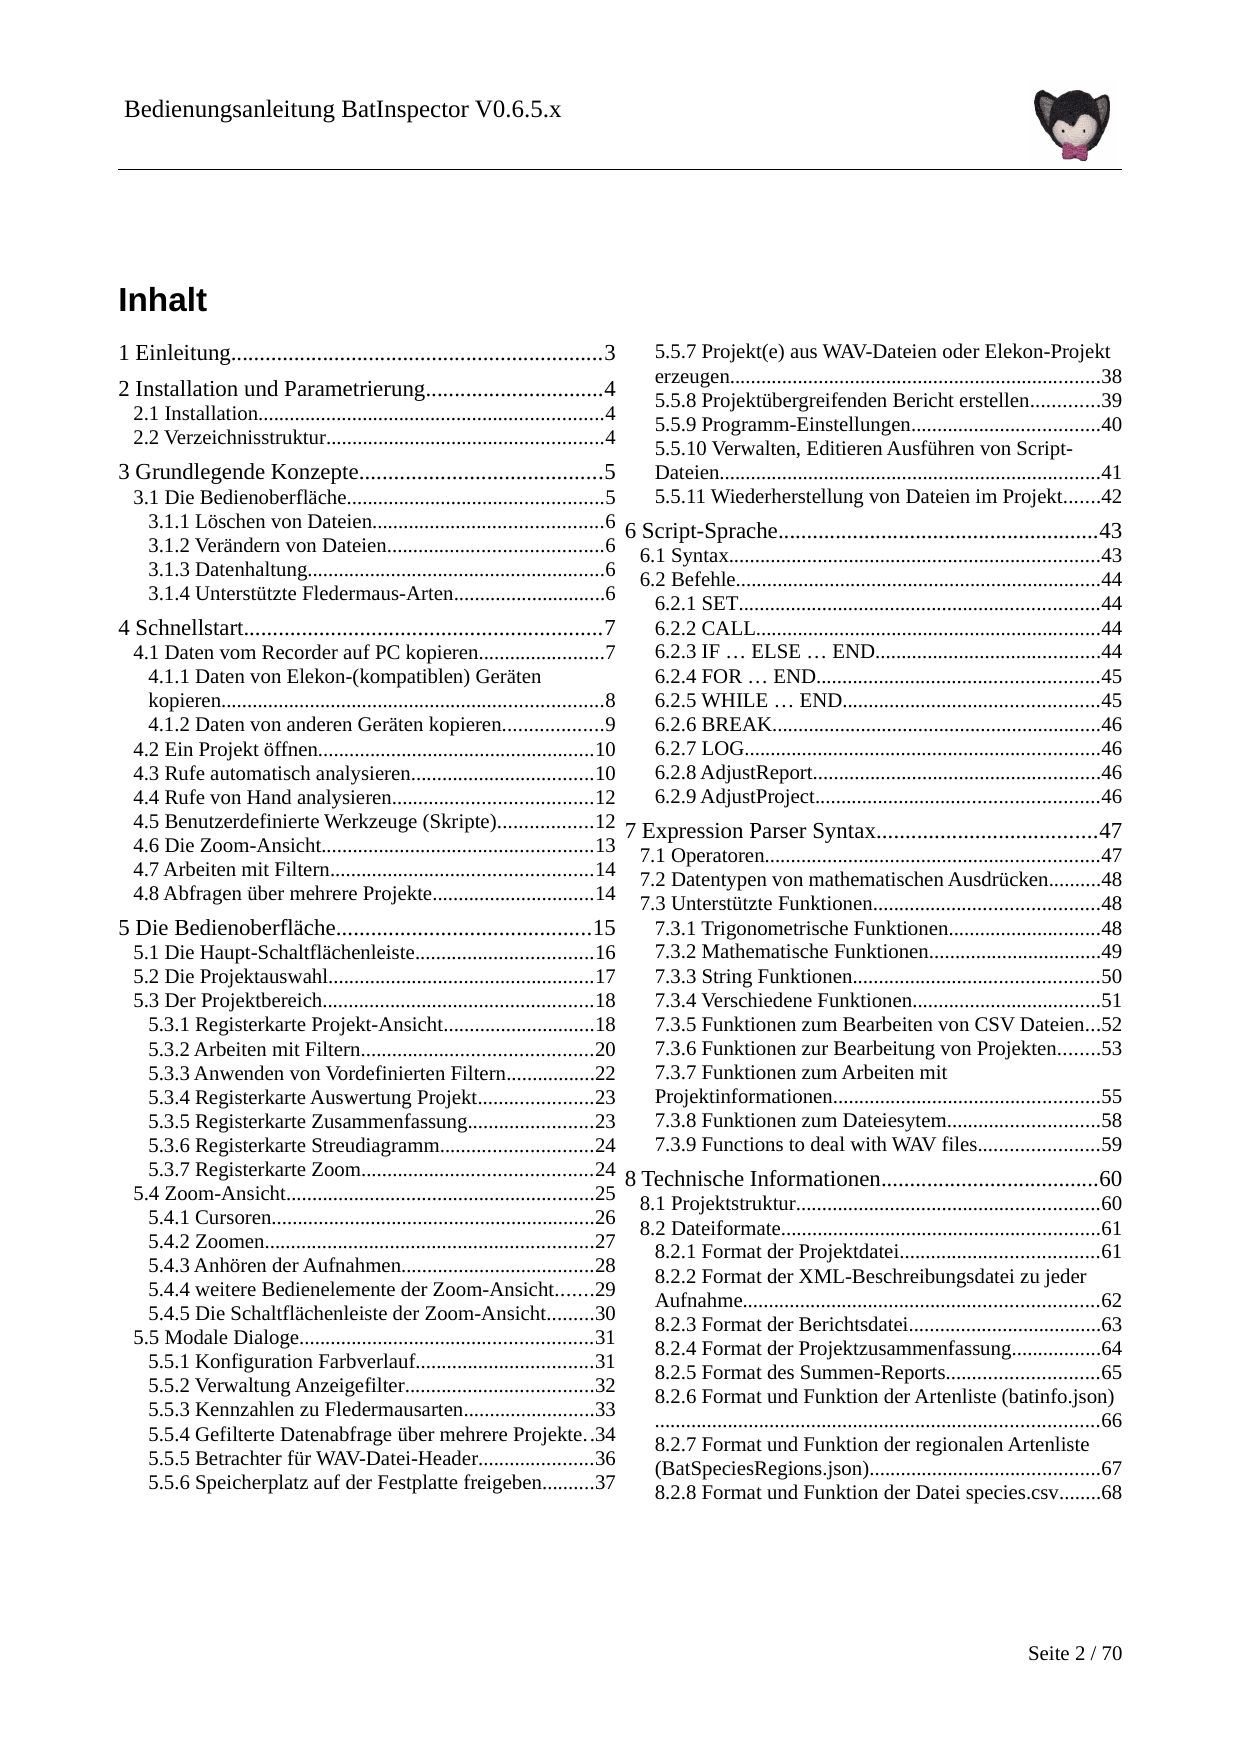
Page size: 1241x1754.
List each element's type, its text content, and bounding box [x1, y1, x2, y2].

text 5.4.3 Anhören der Aufnahmen 28 [148, 1253, 616, 1277]
text 7.3.4 Verschiedene Funktionen 51 [654, 988, 1122, 1012]
picture [1030, 80, 1119, 169]
text 6.2.3 IF … ELSE … END 44 [654, 639, 1122, 663]
text 3 Grundlegende Konzepte 5 [118, 458, 616, 484]
text 4 Schnellstart 7 [118, 614, 616, 640]
text 7.3.5 Funktionen zum Bearbeiten von CSV Dateien 52 [654, 1012, 1122, 1036]
text 6.2 Befehle 44 [639, 567, 1122, 591]
text 8.2.4 Format der Projektzusammenfassung 64 [654, 1336, 1122, 1360]
text 7.3.9 Functions to deal with WAV files 59 [654, 1132, 1122, 1156]
text 5.3.2 Arbeiten mit Filtern 20 [148, 1036, 616, 1061]
text 5.3.1 Registerkarte Projekt-Ansicht 18 [148, 1012, 616, 1036]
text 5.5.1 Konfiguration Farbverlauf 31 [148, 1349, 616, 1373]
text 5.3.3 Anwenden von Vordefinierten Filtern 22 [148, 1061, 616, 1084]
text 5.5.7 Projekt(e) aus WAV-Dateien oder Elekon-Projekt erzeugen 38 [654, 339, 1122, 388]
text 5.5.4 Gefilterte Datenabfrage über mehrere Projekte 34 [148, 1421, 616, 1446]
text 5 Die Bedienoberfläche 15 [118, 914, 616, 940]
text 6.2.6 BREAK 46 [654, 712, 1122, 736]
text 8.2.3 Format der Berichtsdatei 63 [654, 1312, 1122, 1336]
text 5.3.4 Registerkarte Auswertung Projekt 23 [148, 1084, 616, 1109]
subtitle Inhalt [118, 279, 1122, 318]
text 5.3.6 Registerkarte Streudiagramm 24 [148, 1133, 616, 1157]
text 8.2.7 Format und Funktion der regionalen Artenliste (BatSpeciesRegions.json) 67 [654, 1432, 1122, 1480]
text 8.2.6 Format und Funktion der Artenliste (batinfo.json) 66 [654, 1384, 1122, 1432]
text 3.1 Die Bedienoberfläche 5 [133, 484, 616, 509]
text 5.4 Zoom-Ansicht 25 [133, 1181, 616, 1205]
text 7.3.6 Funktionen zur Bearbeitung von Projekten 53 [654, 1036, 1122, 1060]
text 3.1.2 Verändern von Dateien 6 [148, 533, 616, 557]
text 7.3.8 Funktionen zum Dateiesytem 58 [654, 1108, 1122, 1132]
text 6.2.5 WHILE … END 45 [654, 688, 1122, 712]
text 7.3.2 Mathematische Funktionen 49 [654, 939, 1122, 963]
text 2 Installation und Parametrierung 4 [118, 375, 616, 401]
text 5.3 Der Projektbereich 18 [133, 988, 616, 1012]
text 7.3.7 Funktionen zum Arbeiten mit Projektinformationen 55 [654, 1060, 1122, 1108]
text 4.3 Rufe automatisch analysieren 10 [133, 761, 616, 784]
text 5.3.5 Registerkarte Zusammenfassung 23 [148, 1109, 616, 1133]
text 2.1 Installation 4 [133, 401, 616, 425]
text 5.4.2 Zoomen 27 [148, 1229, 616, 1253]
text 8.1 Projektstruktur 60 [639, 1191, 1122, 1215]
text 4.2 Ein Projekt öffnen 10 [133, 736, 616, 761]
text 5.5.2 Verwaltung Anzeigefilter 32 [148, 1373, 616, 1397]
text 4.7 Arbeiten mit Filtern 14 [133, 857, 616, 881]
text 5.4.5 Die Schaltflächenleiste der Zoom-Ansicht 30 [148, 1301, 616, 1325]
text 4.1 Daten vom Recorder auf PC kopieren 7 [133, 640, 616, 664]
text 5.4.4 weitere Bedienelemente der Zoom-Ansicht 29 [148, 1277, 616, 1301]
text 6.2.9 AdjustProject 46 [654, 784, 1122, 808]
text 7.3 Unterstützte Funktionen 48 [639, 891, 1122, 915]
text 6.2.1 SET 44 [654, 591, 1122, 615]
text 6.2.4 FOR … END 45 [654, 663, 1122, 688]
text 5.5.6 Speicherplatz auf der Festplatte freigeben 37 [148, 1469, 616, 1494]
text 8 Technische Informationen 60 [624, 1165, 1122, 1191]
text 8.2.2 Format der XML-Beschreibungsdatei zu jeder Aufnahme 62 [654, 1263, 1122, 1312]
text 1 Einleitung 3 [118, 339, 616, 366]
text 6.1 Syntax 43 [639, 543, 1122, 567]
text 7.1 Operatoren 47 [639, 843, 1122, 867]
text 7.3.1 Trigonometrische Funktionen 48 [654, 915, 1122, 939]
text 5.5.9 Programm-Einstellungen 40 [654, 412, 1122, 436]
text 4.1.2 Daten von anderen Geräten kopieren 9 [148, 712, 616, 736]
text 8.2.8 Format und Funktion der Datei species.csv 68 [654, 1480, 1122, 1504]
text 4.4 Rufe von Hand analysieren 12 [133, 784, 616, 809]
text 5.3.7 Registerkarte Zoom 24 [148, 1157, 616, 1181]
text 4.1.1 Daten von Elekon-(kompatiblen) Geräten kopieren 8 [148, 664, 616, 712]
text 3.1.4 Unterstützte Fledermaus-Arten 6 [148, 581, 616, 605]
text 6.2.7 LOG 46 [654, 736, 1122, 760]
text 5.5.8 Projektübergreifenden Bericht erstellen 39 [654, 388, 1122, 412]
text 8.2.1 Format der Projektdatei 61 [654, 1239, 1122, 1263]
text 3.1.3 Datenhaltung 6 [148, 557, 616, 581]
text 6.2.2 CALL 44 [654, 615, 1122, 639]
text 5.5 Modale Dialoge 31 [133, 1325, 616, 1349]
text 2.2 Verzeichnisstruktur 4 [133, 425, 616, 449]
text 5.1 Die Haupt-Schaltflächenleiste 16 [133, 940, 616, 964]
text 4.5 Benutzerdefinierte Werkzeuge (Skripte) 12 [133, 809, 616, 833]
text 7.3.3 String Funktionen 50 [654, 963, 1122, 988]
text 5.5.10 Verwalten, Editieren Ausführen von Script-Dateien 41 [654, 436, 1122, 484]
text 7.2 Datentypen von mathematischen Ausdrücken 48 [639, 867, 1122, 891]
text 5.4.1 Cursoren 26 [148, 1205, 616, 1229]
text 8.2.5 Format des Summen-Reports 65 [654, 1360, 1122, 1384]
text 5.5.3 Kennzahlen zu Fledermausarten 33 [148, 1397, 616, 1421]
text 8.2 Dateiformate 61 [639, 1215, 1122, 1239]
text 4.6 Die Zoom-Ansicht 13 [133, 833, 616, 857]
text 6.2.8 AdjustReport 46 [654, 760, 1122, 784]
text 5.2 Die Projektauswahl 17 [133, 964, 616, 988]
text 5.5.5 Betrachter für WAV-Datei-Header 36 [148, 1446, 616, 1469]
text 6 Script-Sprache 43 [624, 517, 1122, 543]
text 5.5.11 Wiederherstellung von Dateien im Projekt 42 [654, 484, 1122, 508]
text 4.8 Abfragen über mehrere Projekte 14 [133, 881, 616, 905]
text 7 Expression Parser Syntax 47 [624, 817, 1122, 843]
text 3.1.1 Löschen von Dateien 6 [148, 509, 616, 533]
